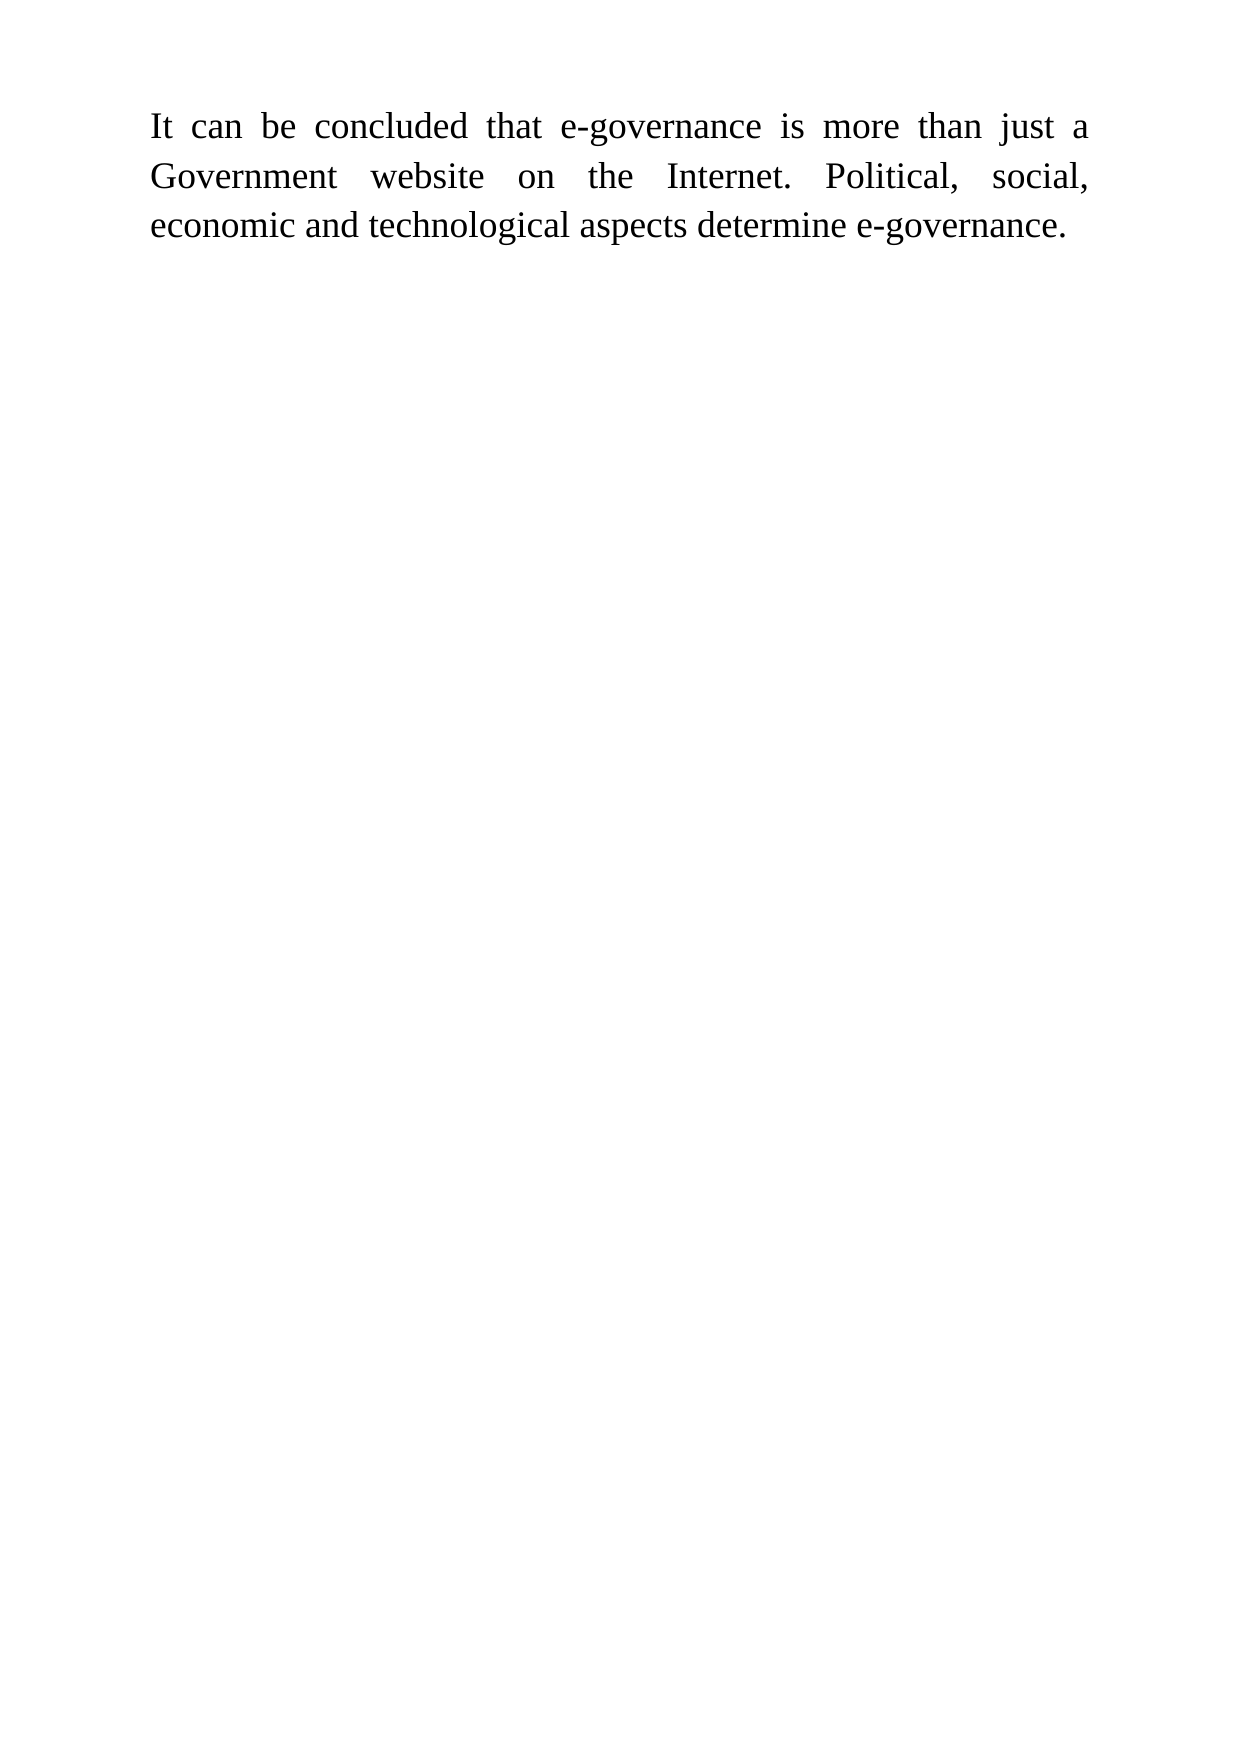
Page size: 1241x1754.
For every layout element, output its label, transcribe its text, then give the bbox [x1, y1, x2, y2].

text It can be concluded that e-governance is more than just a Government website on the Internet. Political, social, economic and technological aspects determine e-governance. [150, 103, 1090, 246]
